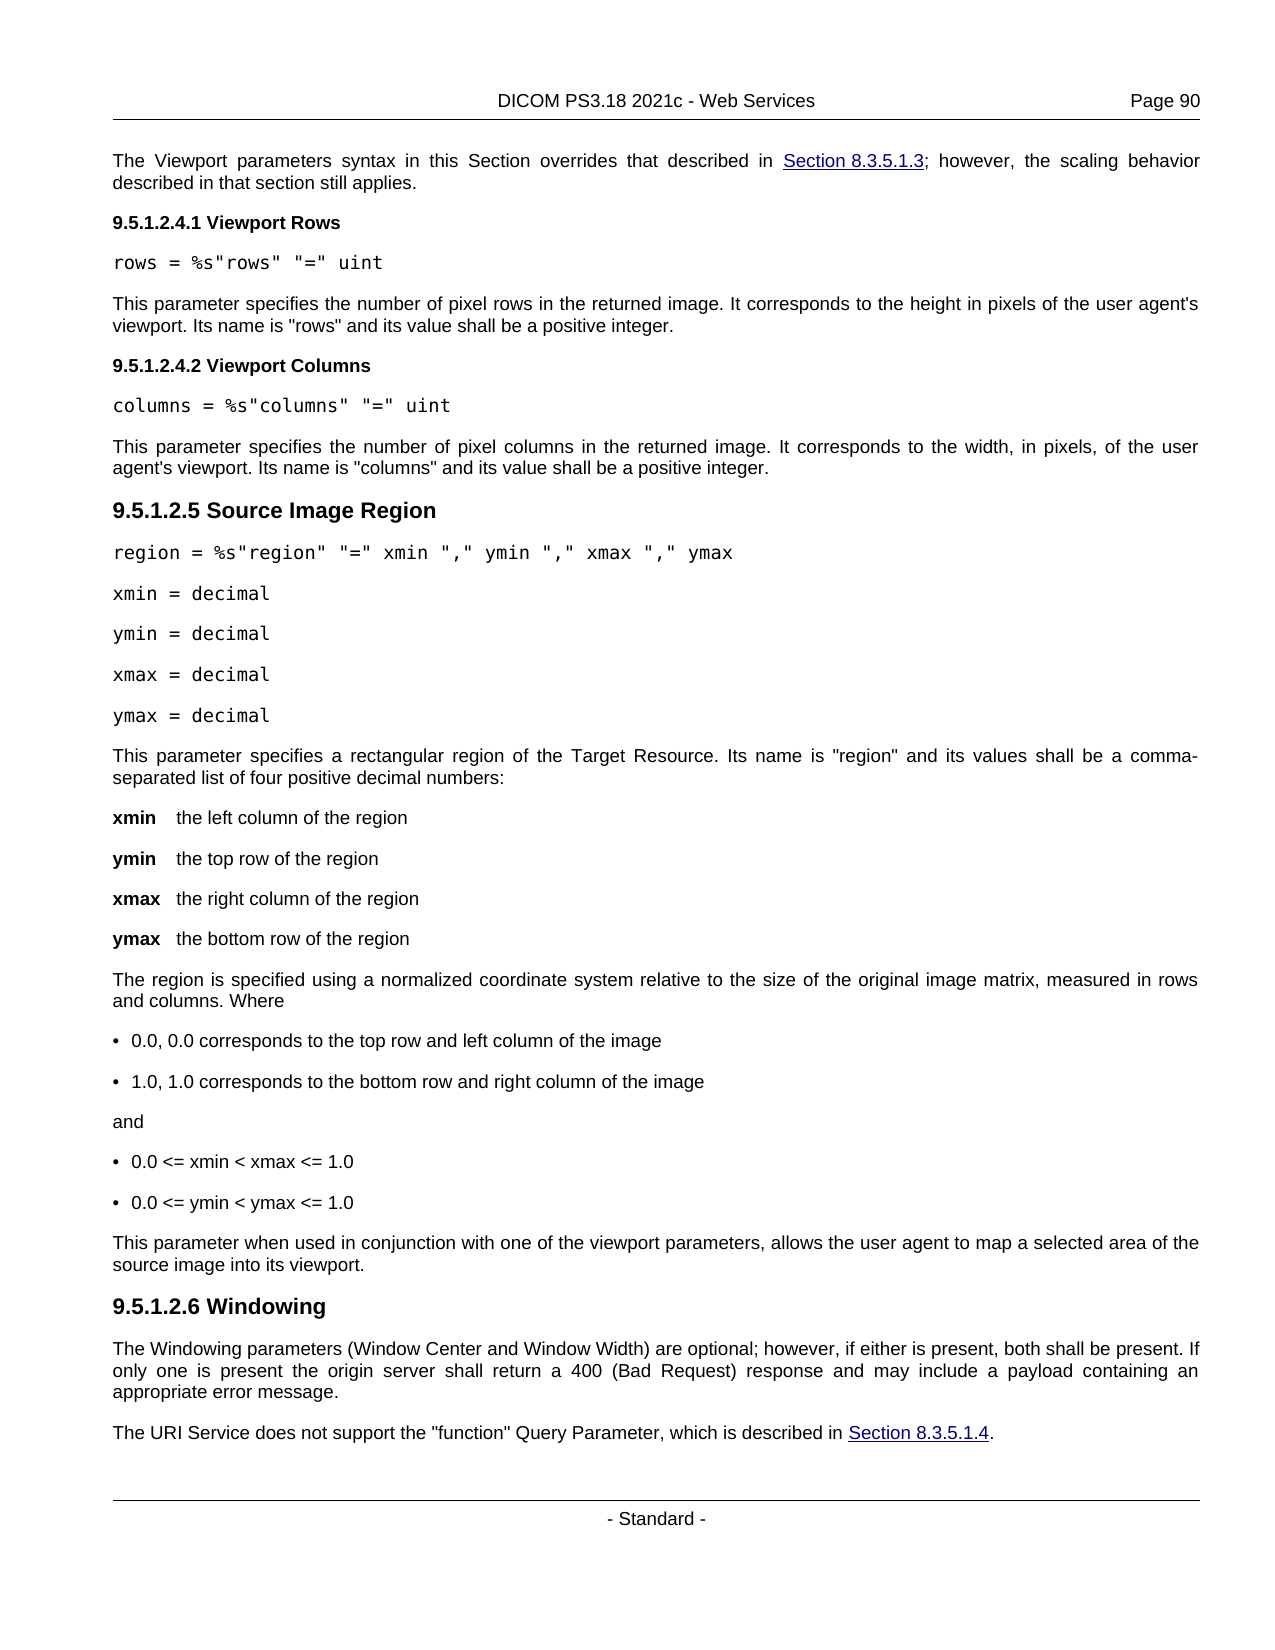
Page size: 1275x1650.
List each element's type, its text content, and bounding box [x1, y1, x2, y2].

text xmin = decimal [112, 583, 1200, 604]
text ymin the top row of the region [112, 847, 1200, 869]
text xmin the left column of the region [112, 807, 1200, 829]
text ymax = decimal [112, 704, 1200, 726]
text The URI Service does not support the "function" Query Parameter, which is described in Section 8.3.5.1.4. [112, 1422, 1200, 1443]
text The region is specified using a normalized coordinate system relative to the size of the original image matrix, measured in rows and columns. Where [112, 968, 1200, 1011]
text xmax = decimal [112, 664, 1200, 686]
text • 0.0, 0.0 corresponds to the top row and left column of the image [112, 1030, 1200, 1052]
text 9.5.1.2.4.2 Viewport Columns [112, 355, 1200, 376]
text 9.5.1.2.6 Windowing [112, 1294, 1200, 1319]
text • 0.0 <= xmin < xmax <= 1.0 [112, 1151, 1200, 1173]
text This parameter specifies the number of pixel columns in the returned image. It corresponds to the width, in pixels, of the user agent's viewport. Its name is "columns" and its value shall be a positive integer. [112, 436, 1200, 479]
text This parameter specifies the number of pixel rows in the returned image. It corresponds to the height in pixels of the user agent's viewport. Its name is "rows" and its value shall be a positive integer. [112, 293, 1200, 336]
text The Viewport parameters syntax in this Section overrides that described in Section 8.3.5.1.3; however, the scaling behavior described in that section still applies. [112, 150, 1200, 193]
text ymin = decimal [112, 623, 1200, 645]
text 9.5.1.2.5 Source Image Region [112, 497, 1200, 523]
text • 0.0 <= ymin < ymax <= 1.0 [112, 1191, 1200, 1213]
text This parameter when used in conjunction with one of the viewport parameters, allows the user agent to map a selected area of the source image into its viewport. [112, 1232, 1200, 1275]
text region = %s"region" "=" xmin "," ymin "," xmax "," ymax [112, 542, 1200, 564]
text This parameter specifies a rectangular region of the Target Resource. Its name is "region" and its values shall be a comma-separated list of four positive decimal numbers: [112, 745, 1200, 788]
text The Windowing parameters (Window Center and Window Width) are optional; however, if either is present, both shall be present. If only one is present the origin server shall return a 400 (Bad Request) response and may include a payload containing an appropriate error message. [112, 1338, 1200, 1403]
text 9.5.1.2.4.1 Viewport Rows [112, 212, 1200, 233]
text and [112, 1111, 1200, 1132]
text xmax the right column of the region [112, 888, 1200, 909]
text ymax the bottom row of the region [112, 928, 1200, 949]
text columns = %s"columns" "=" uint [112, 395, 1200, 417]
text rows = %s"rows" "=" uint [112, 252, 1200, 274]
text • 1.0, 1.0 corresponds to the bottom row and right column of the image [112, 1071, 1200, 1092]
